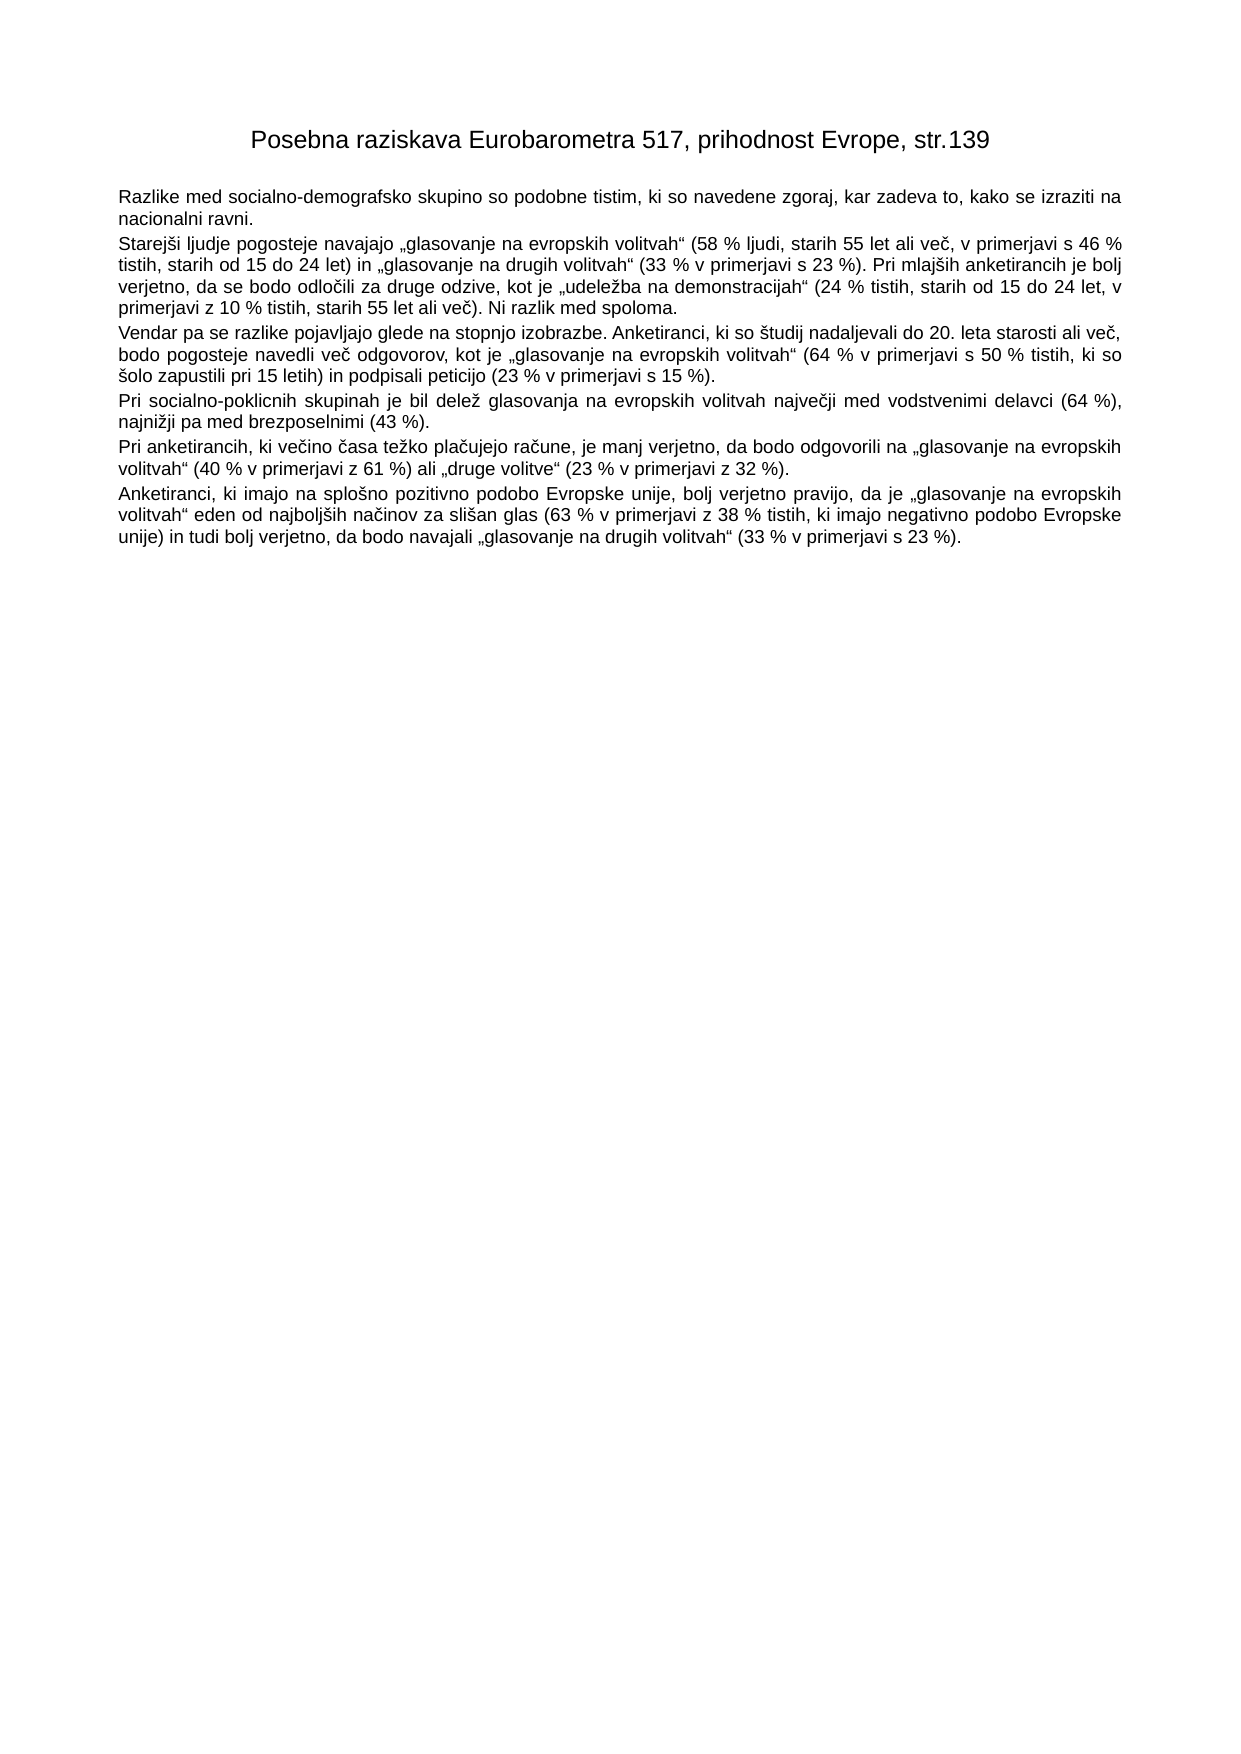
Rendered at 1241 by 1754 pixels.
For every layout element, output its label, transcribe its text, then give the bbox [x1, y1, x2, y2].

text Starejši ljudje pogosteje navajajo „glasovanje na evropskih volitvah“ (58 % ljudi, starih 55 let ali več, v primerjavi s 46 % tistih, starih od 15 do 24 let) in „glasovanje na drugih volitvah“ (33 % v primerjavi s 23 %). Pri mlajših anketirancih je bolj verjetno, da se bodo odločili za druge odzive, kot je „udeležba na demonstracijah“ (24 % tistih, starih od 15 do 24 let, v primerjavi z 10 % tistih, starih 55 let ali več). Ni razlik med spoloma. [118, 232, 1122, 319]
text Pri anketirancih, ki večino časa težko plačujejo račune, je manj verjetno, da bodo odgovorili na „glasovanje na evropskih volitvah“ (40 % v primerjavi z 61 %) ali „druge volitve“ (23 % v primerjavi z 32 %). [118, 436, 1122, 479]
text Razlike med socialno-demografsko skupino so podobne tistim, ki so navedene zgoraj, kar zadeva to, kako se izraziti na nacionalni ravni. [118, 186, 1122, 229]
text Pri socialno-poklicnih skupinah je bil delež glasovanja na evropskih volitvah največji med vodstvenimi delavci (64 %), najnižji pa med brezposelnimi (43 %). [118, 390, 1122, 433]
text Vendar pa se razlike pojavljajo glede na stopnjo izobrazbe. Anketiranci, ki so študij nadaljevali do 20. leta starosti ali več, bodo pogosteje navedli več odgovorov, kot je „glasovanje na evropskih volitvah“ (64 % v primerjavi s 50 % tistih, ki so šolo zapustili pri 15 letih) in podpisali peticijo (23 % v primerjavi s 15 %). [118, 322, 1122, 387]
text Anketiranci, ki imajo na splošno pozitivno podobo Evropske unije, bolj verjetno pravijo, da je „glasovanje na evropskih volitvah“ eden od najboljših načinov za slišan glas (63 % v primerjavi z 38 % tistih, ki imajo negativno podobo Evropske unije) in tudi bolj verjetno, da bodo navajali „glasovanje na drugih volitvah“ (33 % v primerjavi s 23 %). [118, 482, 1122, 547]
